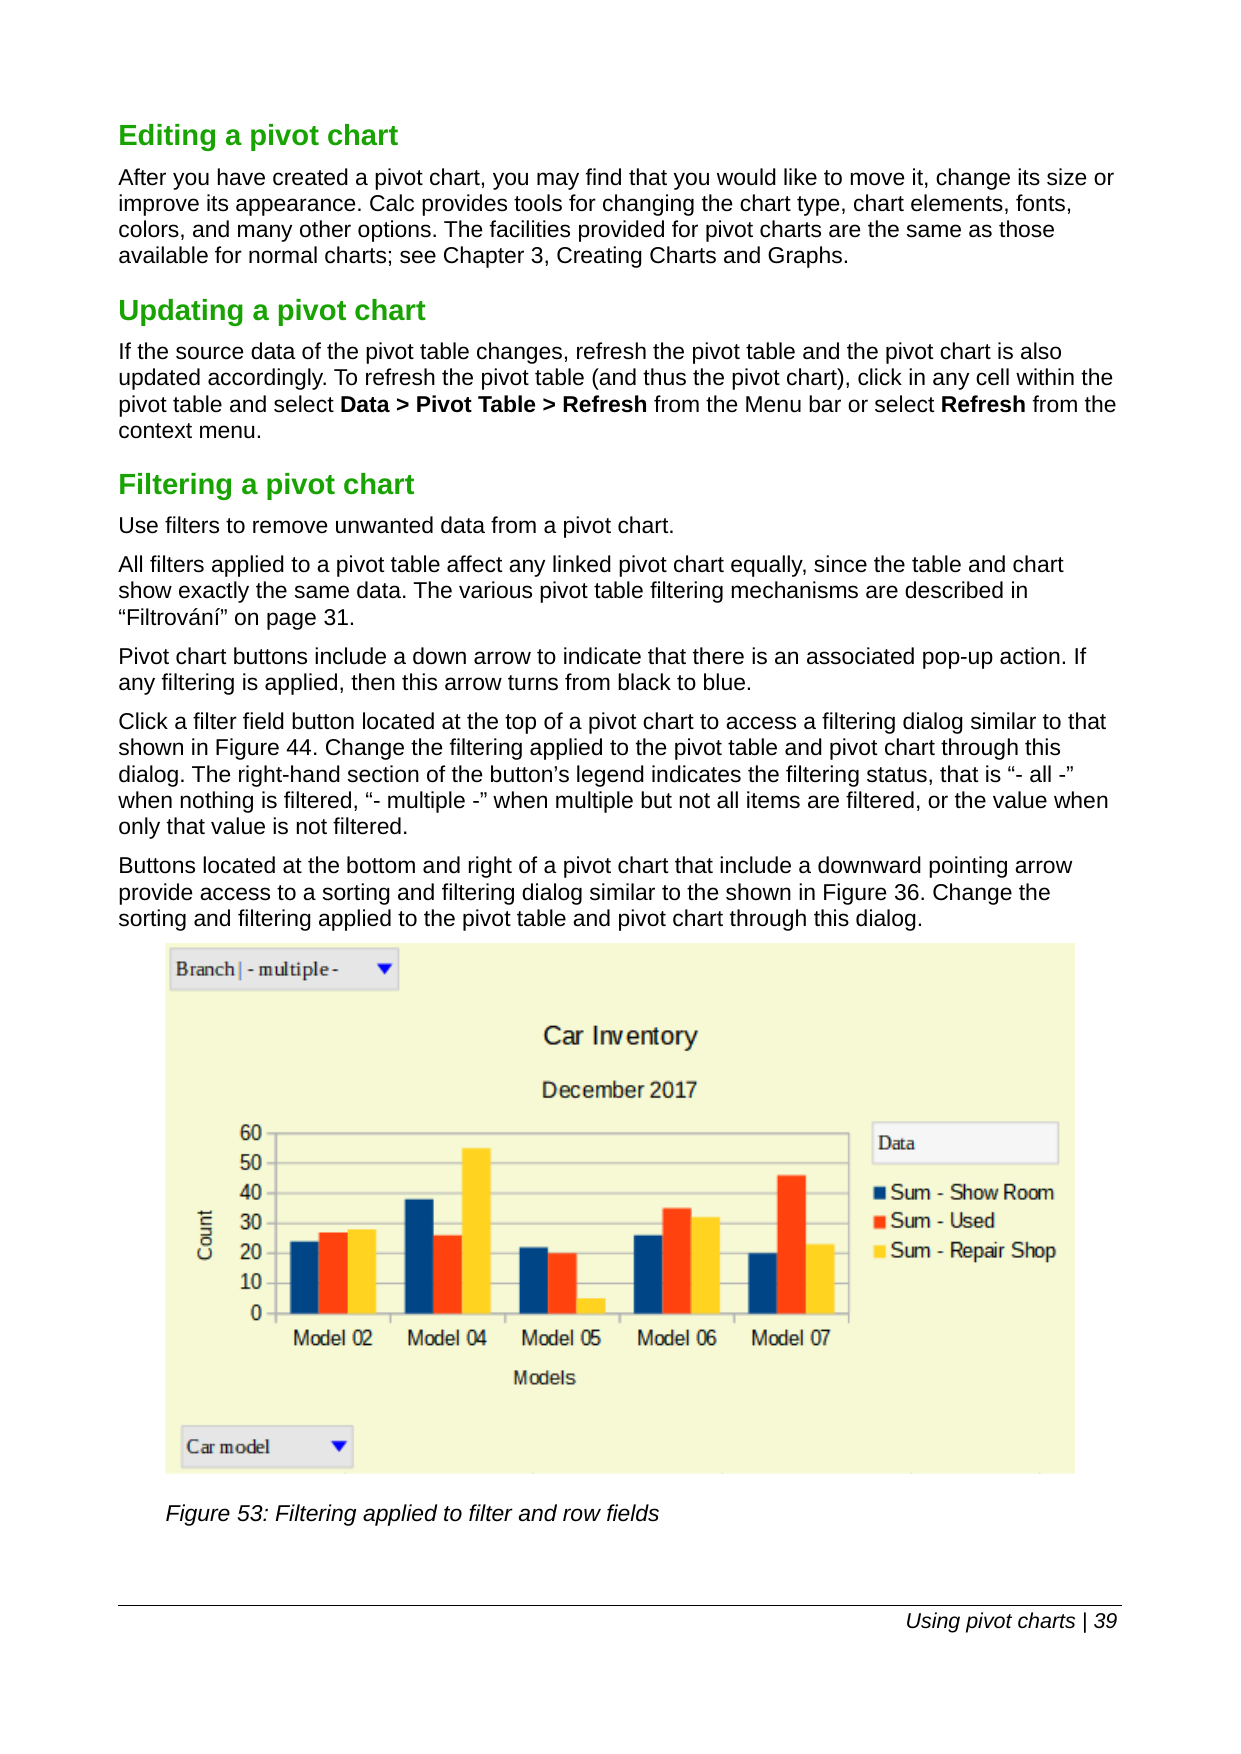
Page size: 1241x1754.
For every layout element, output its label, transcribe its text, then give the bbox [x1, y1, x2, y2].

subtitle Editing a pivot chart [118, 118, 1122, 152]
text After you have created a pivot chart, you may find that you would like to move it, change its size or improve its appearance. Calc provides tools for changing the chart type, chart elements, fonts, colors, and many other options. The facilities provided for pivot charts are the same as those available for normal charts; see Chapter 3, Creating Charts and Graphs. [118, 163, 1122, 269]
subtitle Updating a pivot chart [118, 292, 1122, 326]
picture [165, 943, 1075, 1474]
text Buttons located at the bottom and right of a pivot chart that include a downward pointing arrow provide access to a sorting and filtering dialog similar to the shown in Figure 36. Change the sorting and filtering applied to the pivot table and pivot chart through this dialog. [118, 852, 1122, 931]
text Figure 53: Filtering applied to filter and row fields [165, 1474, 1075, 1526]
text Pivot chart buttons include a down arrow to indicate that there is an associated pop-up action. If any filtering is applied, then this arrow turns from black to blue. [118, 643, 1122, 695]
text Use filters to remove unwanted data from a pivot chart. [118, 512, 1122, 538]
subtitle Filtering a pivot chart [118, 467, 1122, 500]
text If the source data of the pivot table changes, refresh the pivot table and the pivot chart is also updated accordingly. To refresh the pivot table (and thus the pivot chart), click in any cell within the pivot table and select Data > Pivot Table > Refresh from the Menu bar or select Refresh from the context menu. [118, 338, 1122, 443]
text All filters applied to a pivot table affect any linked pivot chart equally, since the table and chart show exactly the same data. The various pivot table filtering mechanisms are described in “Filtering” on page 28. [118, 551, 1122, 630]
text Click a filter field button located at the top of a pivot chart to access a filtering dialog similar to that shown in Figure 44. Change the filtering applied to the pivot table and pivot chart through this dialog. The right-hand section of the button’s legend indicates the filtering status, that is “- all -” when nothing is filtered, “- multiple -” when multiple but not all items are filtered, or the value when only that value is not filtered. [118, 708, 1122, 839]
